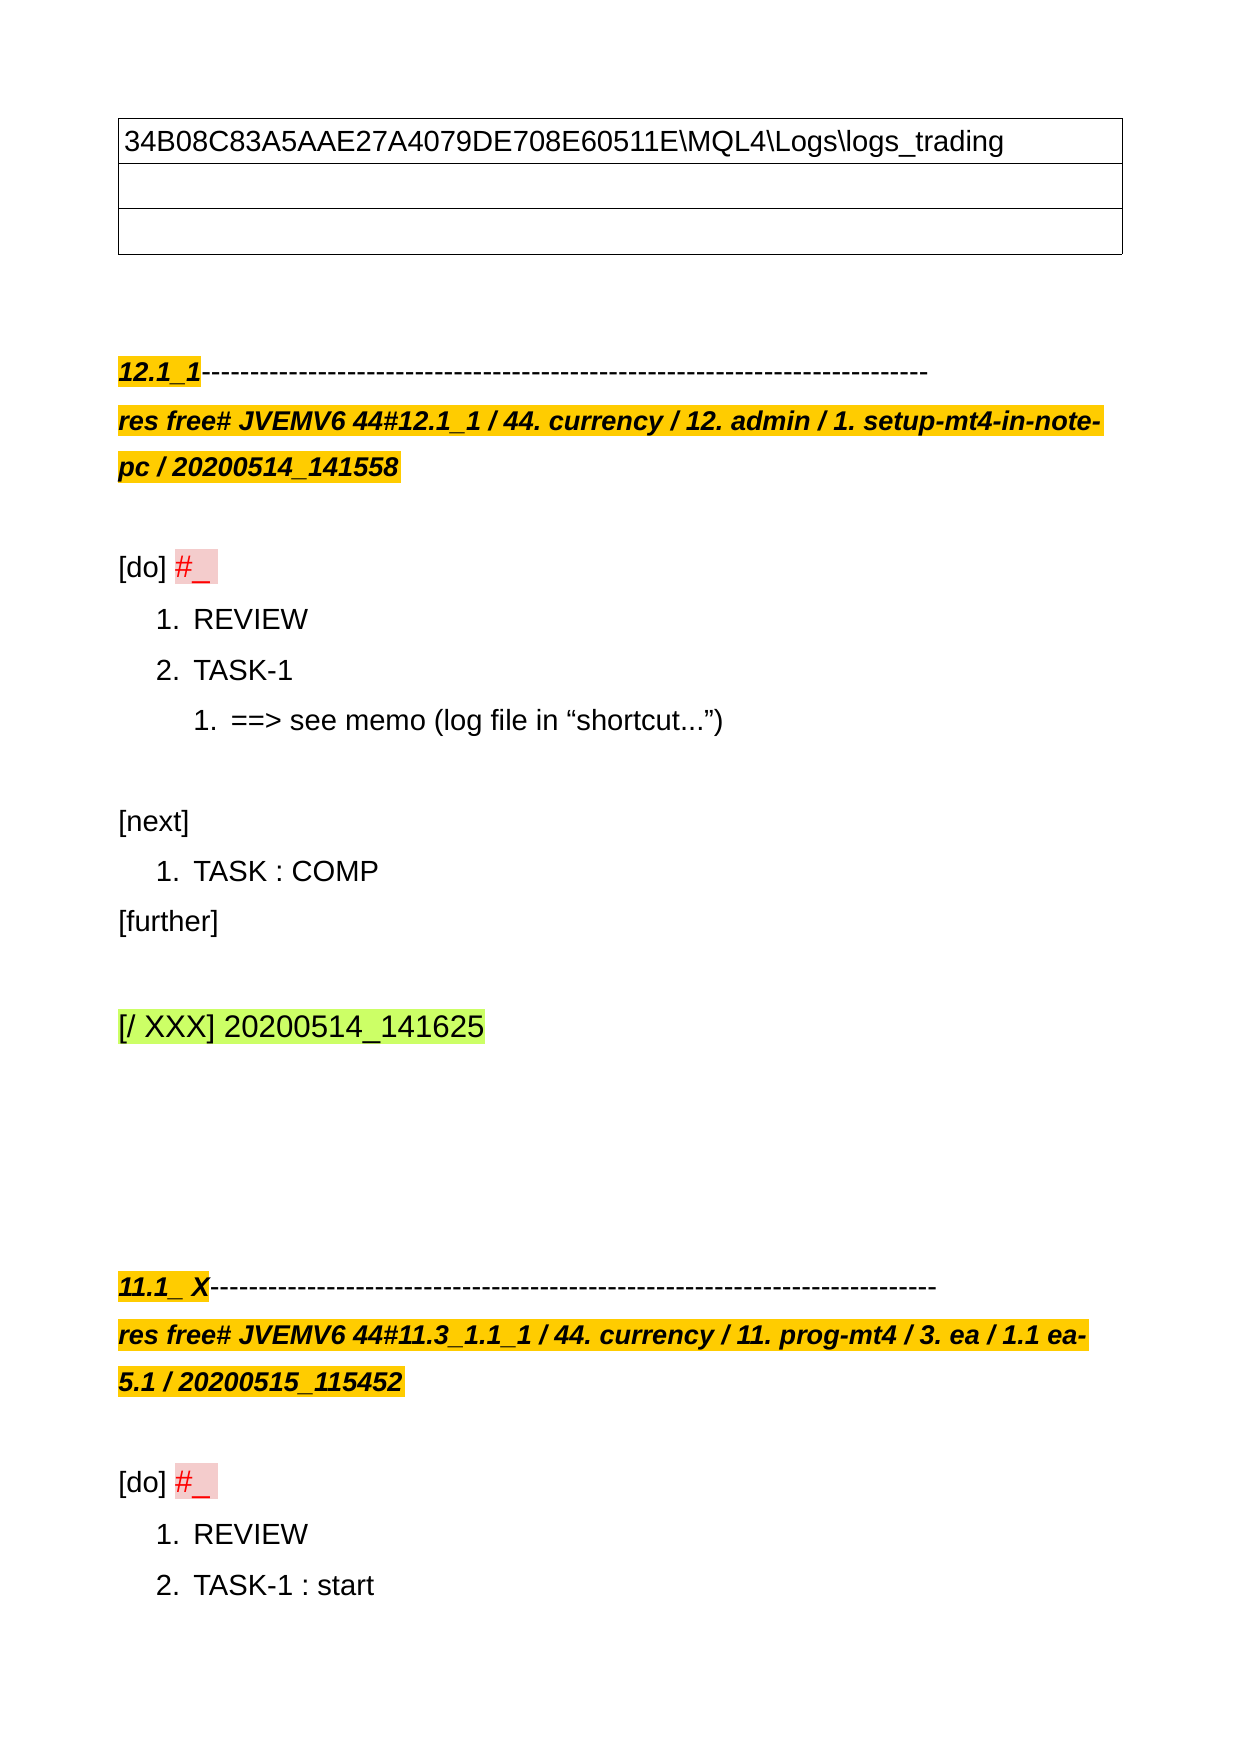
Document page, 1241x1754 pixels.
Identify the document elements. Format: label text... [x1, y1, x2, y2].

text 11.1_ X--------------------------------------------------------------------------- [118, 1269, 1122, 1302]
text [do] #_ [118, 548, 1122, 584]
text res free# JVEMV6 44#12.1_1 / 44. currency / 12. admin / 1. setup-mt4-in-note-pc / 20200514_141558 [118, 404, 1122, 483]
list REVIEW [156, 1517, 1122, 1551]
table_cell 34B08C83A5AAE27A4079DE708E60511E\MQL4\Logs\logs_trading [119, 119, 1122, 163]
text 12.1_1--------------------------------------------------------------------------- [118, 354, 1122, 388]
text [next] [118, 804, 1122, 837]
text [/ XXX] 20200514_141625 [118, 954, 1122, 1044]
text res free# JVEMV6 44#11.3_1.1_1 / 44. currency / 11. prog-mt4 / 3. ea / 1.1 ea-5.1 / 20200515_115452 [118, 1319, 1122, 1397]
table_cell [119, 164, 1122, 208]
list TASK : COMP [156, 854, 1122, 887]
text [further] [118, 904, 1122, 938]
list REVIEW [156, 602, 1122, 636]
list TASK-1 [156, 653, 1122, 686]
list ==> see memo (log file in “shortcut...”) [193, 703, 1122, 737]
list TASK-1 : start [156, 1567, 1122, 1601]
text [do] #_ [118, 1463, 1122, 1499]
table_cell [119, 209, 1122, 253]
